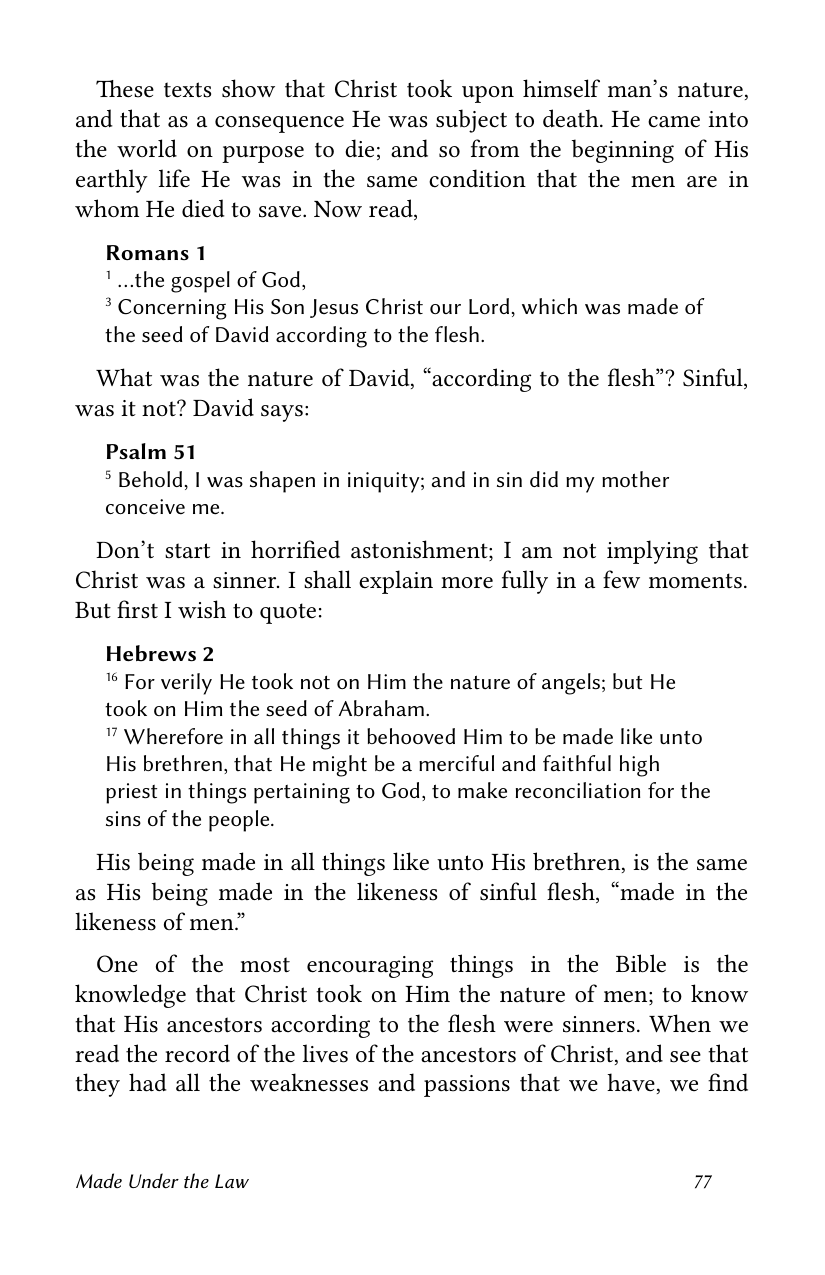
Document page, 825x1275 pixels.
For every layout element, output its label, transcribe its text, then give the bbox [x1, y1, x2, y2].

text 16 For verily He took not on Him the nature of angels; but He took on Him the seed of Abraham. [105, 669, 720, 722]
text These texts show that Christ took upon himself man’s nature, and that as a consequence He was subject to death. He came into the world on purpose to die; and so from the beginning of His earthly life He was in the same condition that the men are in whom He died to save. Now read, [75, 75, 750, 223]
text Romans 1 [105, 239, 750, 266]
text What was the nature of David, “according to the flesh”? Sinful, was it not? David says: [75, 364, 750, 423]
text One of the most encouraging things in the Bible is the knowledge that Christ took on Him the nature of men; to know that His ancestors according to the flesh were sinners. When we read the record of the lives of the ancestors of Christ, and see that they had all the weaknesses and passions that we have, we find [75, 950, 750, 1098]
text Hebrews 2 [105, 641, 750, 667]
text His being made in all things like unto His brethren, is the same as His being made in the likeness of sinful flesh, “made in the likeness of men.” [75, 848, 750, 936]
text 1 ...the gospel of God, [105, 267, 720, 293]
text Psalm 51 [105, 439, 750, 465]
text 3 Concerning His Son Jesus Christ our Lord, which was made of the seed of David according to the flesh. [105, 294, 720, 348]
text Don’t start in horrified astonishment; I am not implying that Christ was a sinner. I shall explain more fully in a few moments. But first I wish to quote: [75, 536, 750, 625]
text 17 Wherefore in all things it behooved Him to be made like unto His brethren, that He might be a merciful and faithful high priest in things pertaining to God, to make reconciliation for the sins of the people. [105, 723, 720, 832]
text 5 Behold, I was shapen in iniquity; and in sin did my mother conceive me. [105, 467, 720, 520]
